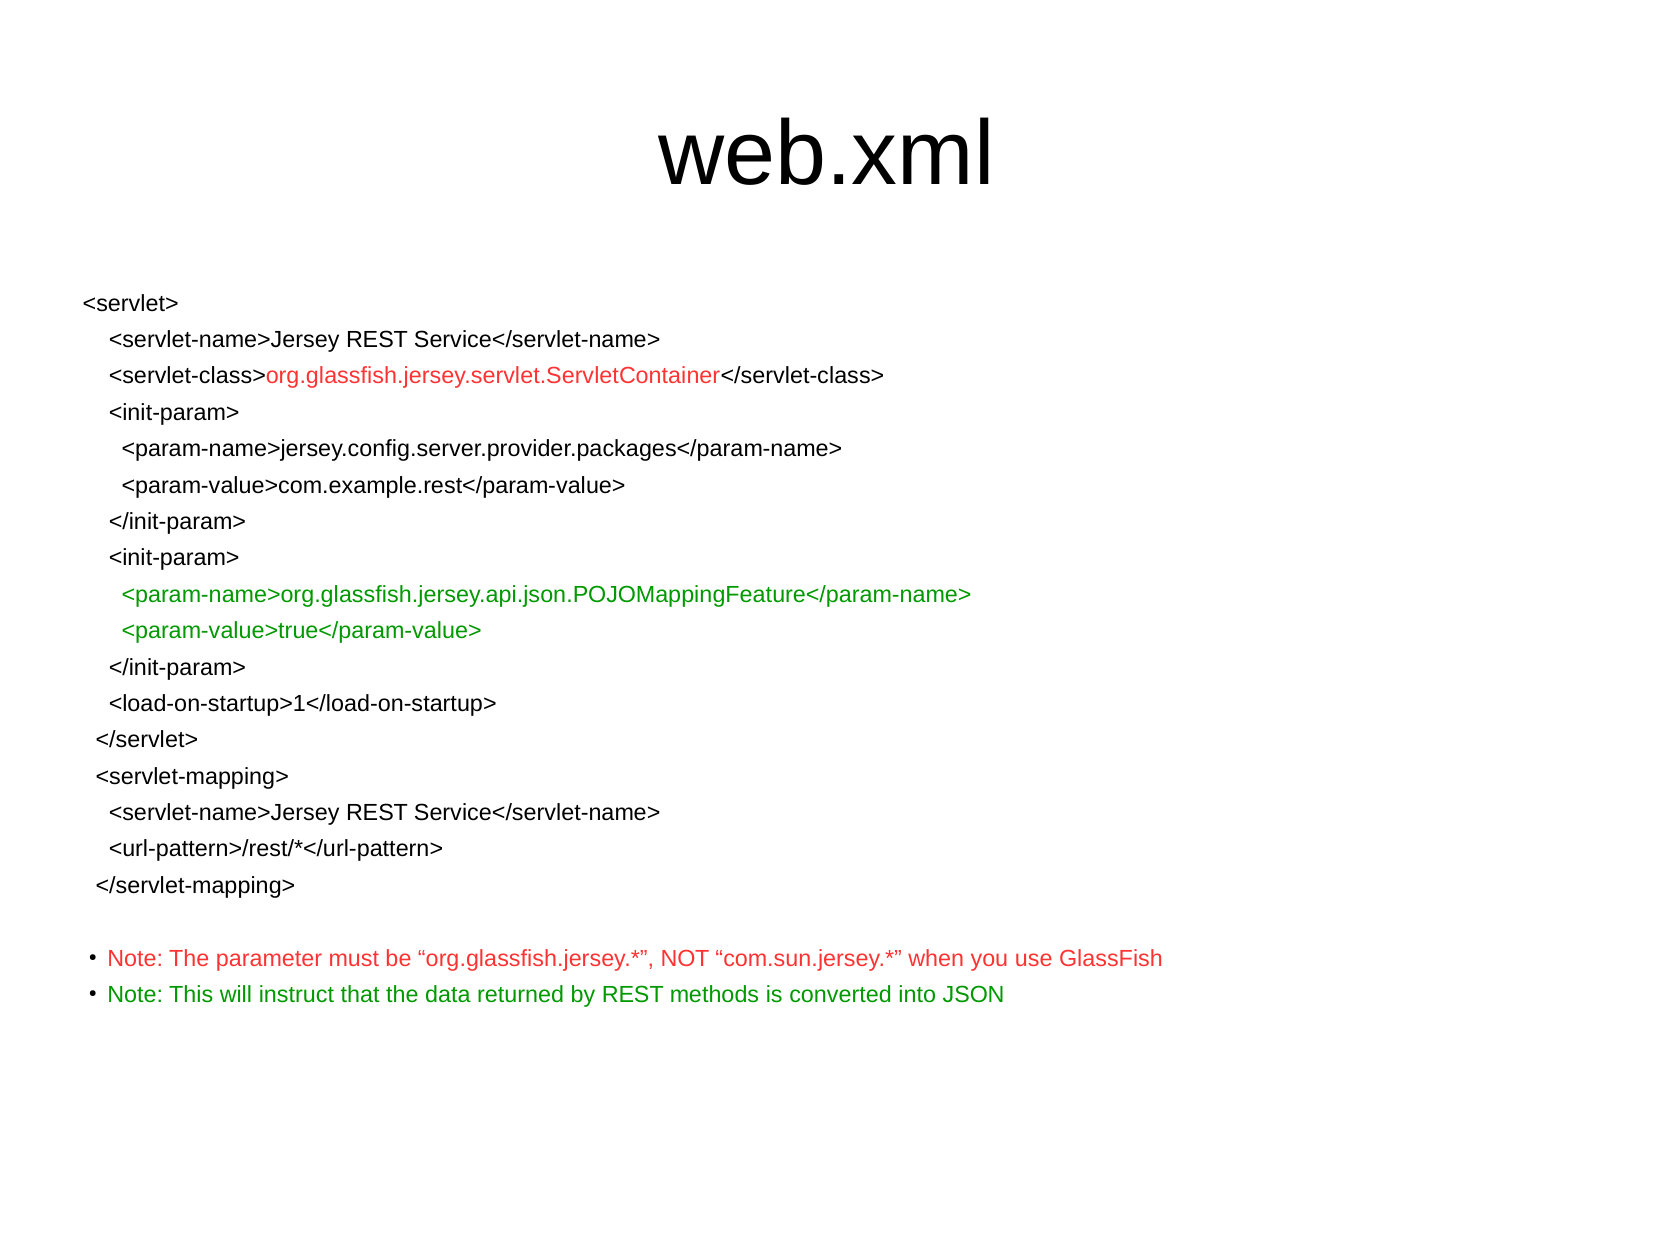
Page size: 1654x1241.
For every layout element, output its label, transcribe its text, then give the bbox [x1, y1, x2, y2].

list <servlet> <servlet-name>Jersey REST Service</servlet-name> <servlet-class>org.glassfish.jersey.servlet.ServletContainer</servlet-class> <init-param> <param-name>jersey.config.server.provider.packages</param-name> <param-value>com.example.rest</param-value> </init-param> <init-param> <param-name>org.glassfish.jersey.api.json.POJOMappingFeature</param-name> <param-value>true</param-value> </init-param> <load-on-startup>1</load-on-startup> </servlet> <servlet-mapping> <servlet-name>Jersey REST Service</servlet-name> <url-pattern>/rest/*</url-pattern> </servlet-mapping> Note: The parameter must be “org.glassfish.jersey.*”, NOT “com.sun.jersey.*” when you use GlassFish Note: This will instruct that the data returned by REST methods is converted into JSON [82, 290, 1571, 1010]
title web.xml [82, 49, 1571, 257]
